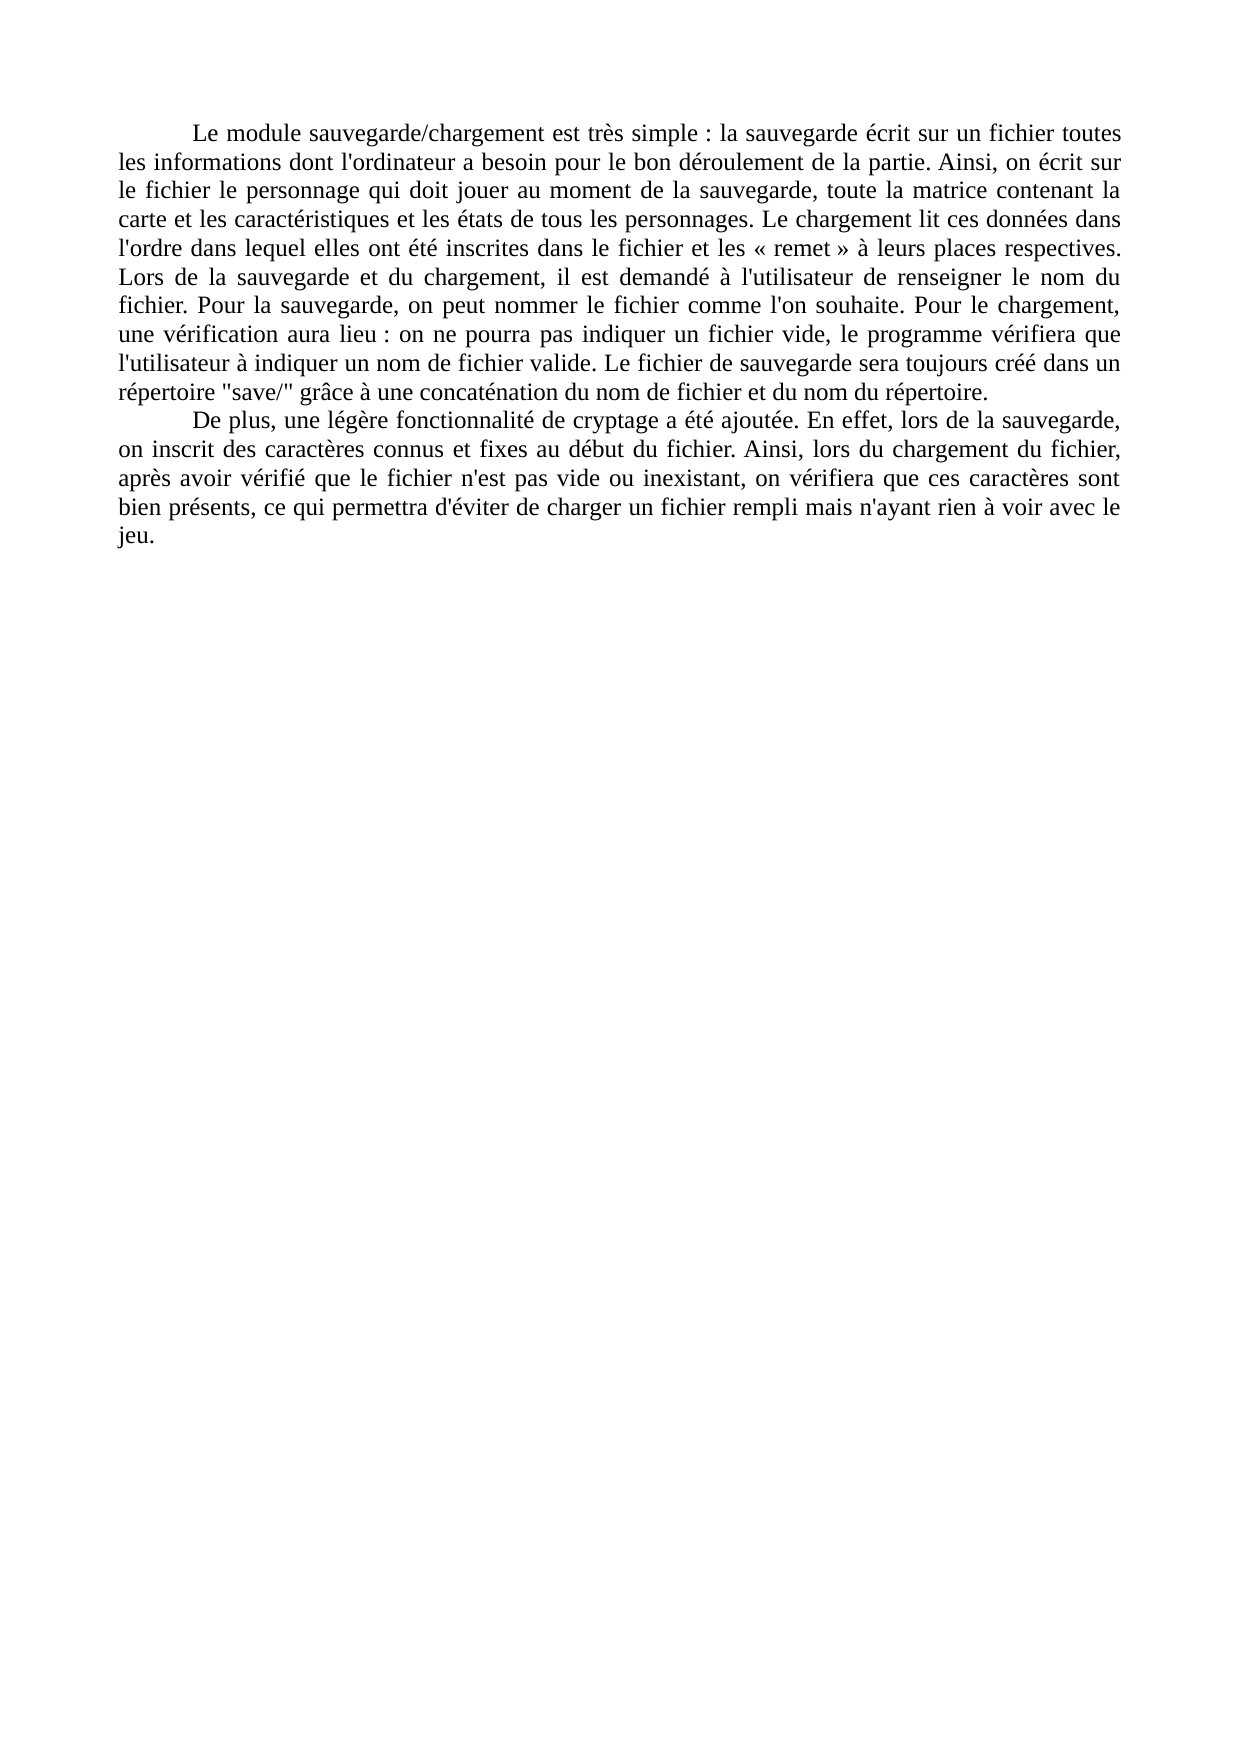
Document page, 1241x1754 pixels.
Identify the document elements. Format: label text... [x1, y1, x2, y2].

text Le module sauvegarde/chargement est très simple : la sauvegarde écrit sur un fichier toutes les informations dont l'ordinateur a besoin pour le bon déroulement de la partie. Ainsi, on écrit sur le fichier le personnage qui doit jouer au moment de la sauvegarde, toute la matrice contenant la carte et les caractéristiques et les états de tous les personnages. Le chargement lit ces données dans l'ordre dans lequel elles ont été inscrites dans le fichier et les « remet » à leurs places respectives. Lors de la sauvegarde et du chargement, il est demandé à l'utilisateur de renseigner le nom du fichier. Pour la sauvegarde, on peut nommer le fichier comme l'on souhaite. Pour le chargement, une vérification aura lieu : on ne pourra pas indiquer un fichier vide, le programme vérifiera que l'utilisateur à indiquer un nom de fichier valide. Le fichier de sauvegarde sera toujours créé dans un répertoire "save/" grâce à une concaténation du nom de fichier et du nom du répertoire. [118, 118, 1122, 406]
text De plus, une légère fonctionnalité de cryptage a été ajoutée. En effet, lors de la sauvegarde, on inscrit des caractères connus et fixes au début du fichier. Ainsi, lors du chargement du fichier, après avoir vérifié que le fichier n'est pas vide ou inexistant, on vérifiera que ces caractères sont bien présents, ce qui permettra d'éviter de charger un fichier rempli mais n'ayant rien à voir avec le jeu. [118, 406, 1122, 549]
